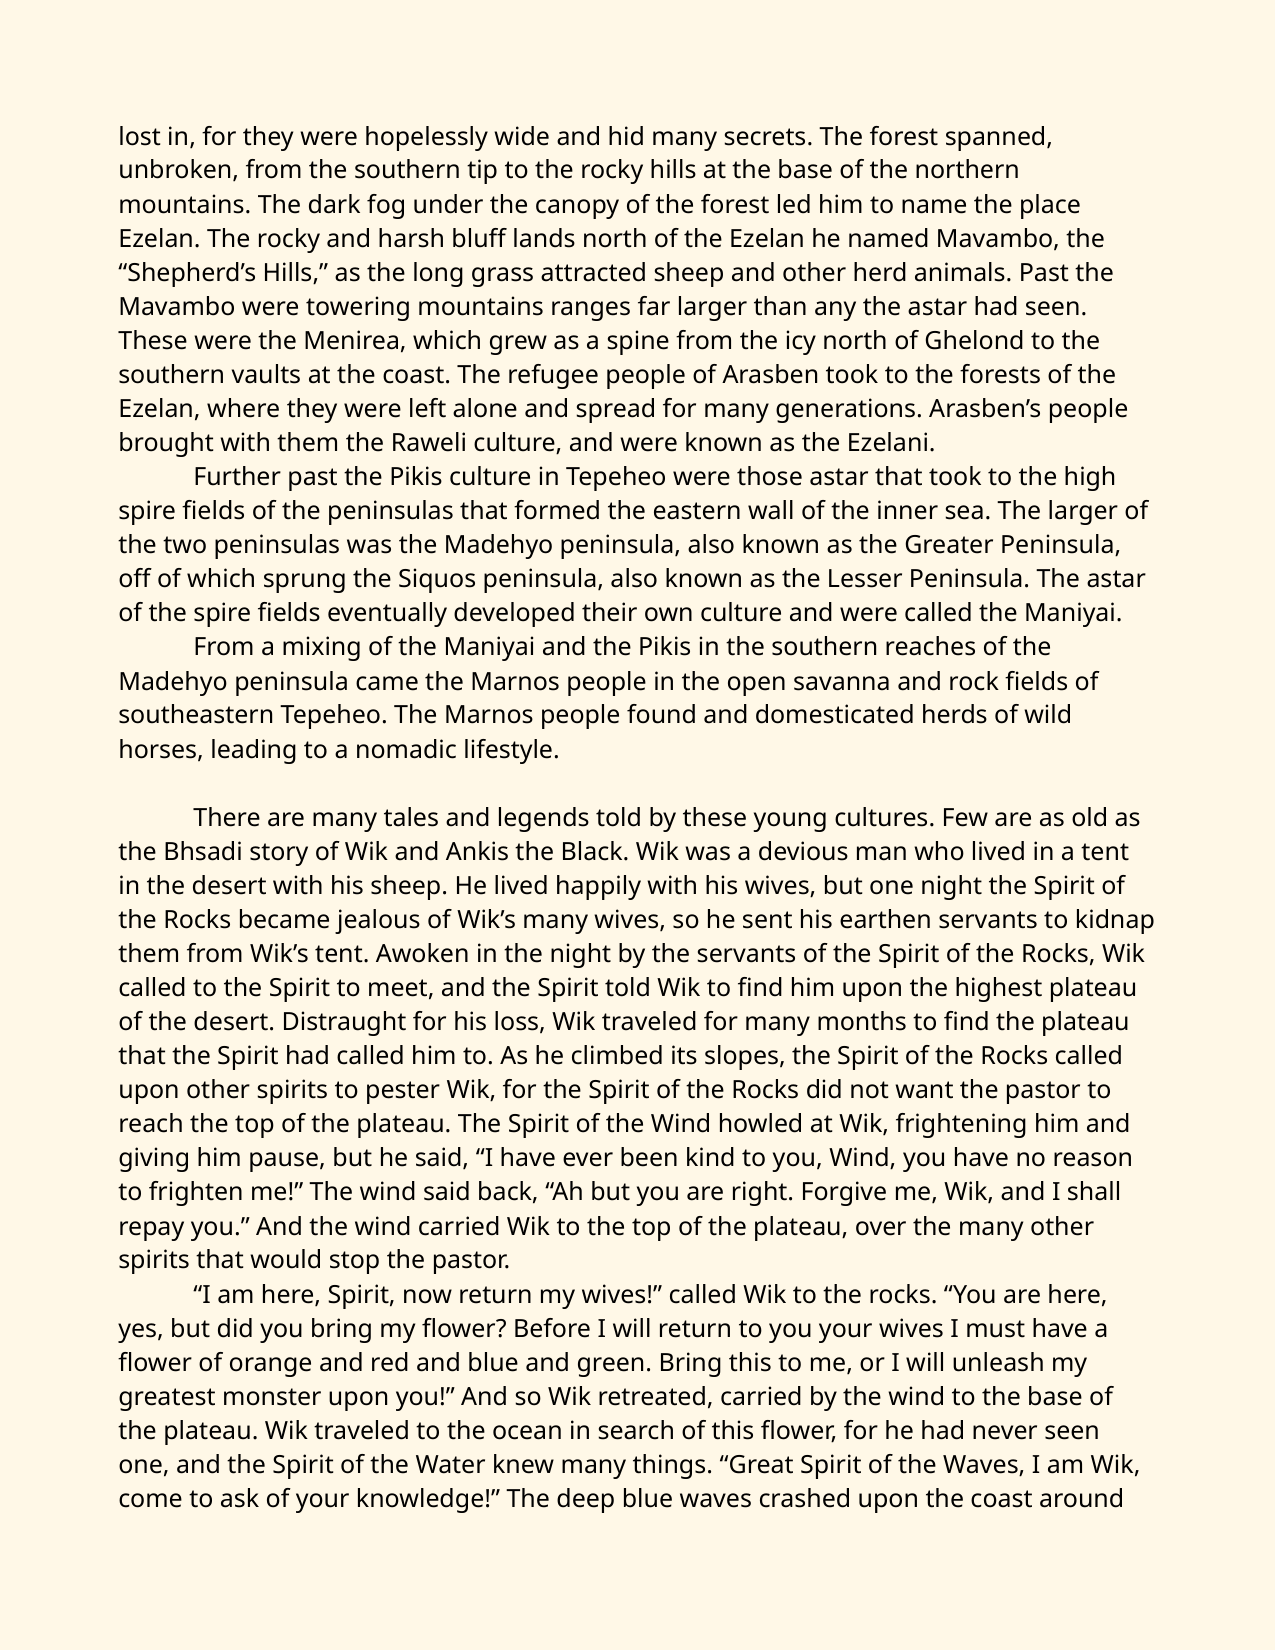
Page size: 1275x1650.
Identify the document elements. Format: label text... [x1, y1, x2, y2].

text “I am here, Spirit, now return my wives!” called Wik to the rocks. “You are here, yes, but did you bring my flower? Before I will return to you your wives I must have a flower of orange and red and blue and green. Bring this to me, or I will unleash my greatest monster upon you!” And so Wik retreated, carried by the wind to the base of the plateau. Wik traveled to the ocean in search of this flower, for he had never seen one, and the Spirit of the Water knew many things. “Great Spirit of the Waves, I am Wik, come to ask of your knowledge!” The deep blue waves crashed upon the coast around [118, 1276, 1157, 1515]
text There are many tales and legends told by these young cultures. Few are as old as the Bhsadi story of Wik and Ankis the Black. Wik was a devious man who lived in a tent in the desert with his sheep. He lived happily with his wives, but one night the Spirit of the Rocks became jealous of Wik’s many wives, so he sent his earthen servants to kidnap them from Wik’s tent. Awoken in the night by the servants of the Spirit of the Rocks, Wik called to the Spirit to meet, and the Spirit told Wik to find him upon the highest plateau of the desert. Distraught for his loss, Wik traveled for many months to find the plateau that the Spirit had called him to. As he climbed its slopes, the Spirit of the Rocks called upon other spirits to pester Wik, for the Spirit of the Rocks did not want the pastor to reach the top of the plateau. The Spirit of the Wind howled at Wik, frightening him and giving him pause, but he said, “I have ever been kind to you, Wind, you have no reason to frighten me!” The wind said back, “Ah but you are right. Forgive me, Wik, and I shall repay you.” And the wind carried Wik to the top of the plateau, over the many other spirits that would stop the pastor. [118, 799, 1157, 1276]
text Further past the Pikis culture in Tepeheo were those astar that took to the high spire fields of the peninsulas that formed the eastern wall of the inner sea. The larger of the two peninsulas was the Madehyo peninsula, also known as the Greater Peninsula, off of which sprung the Siquos peninsula, also known as the Lesser Peninsula. The astar of the spire fields eventually developed their own culture and were called the Maniyai. [118, 459, 1157, 629]
text lost in, for they were hopelessly wide and hid many secrets. The forest spanned, unbroken, from the southern tip to the rocky hills at the base of the northern mountains. The dark fog under the canopy of the forest led him to name the place Ezelan. The rocky and harsh bluff lands north of the Ezelan he named Mavambo, the “Shepherd’s Hills,” as the long grass attracted sheep and other herd animals. Past the Mavambo were towering mountains ranges far larger than any the astar had seen. These were the Menirea, which grew as a spine from the icy north of Ghelond to the southern vaults at the coast. The refugee people of Arasben took to the forests of the Ezelan, where they were left alone and spread for many generations. Arasben’s people brought with them the Raweli culture, and were known as the Ezelani. [118, 118, 1157, 459]
text From a mixing of the Maniyai and the Pikis in the southern reaches of the Madehyo peninsula came the Marnos people in the open savanna and rock fields of southeastern Tepeheo. The Marnos people found and domesticated herds of wild horses, leading to a nomadic lifestyle. [118, 629, 1157, 765]
